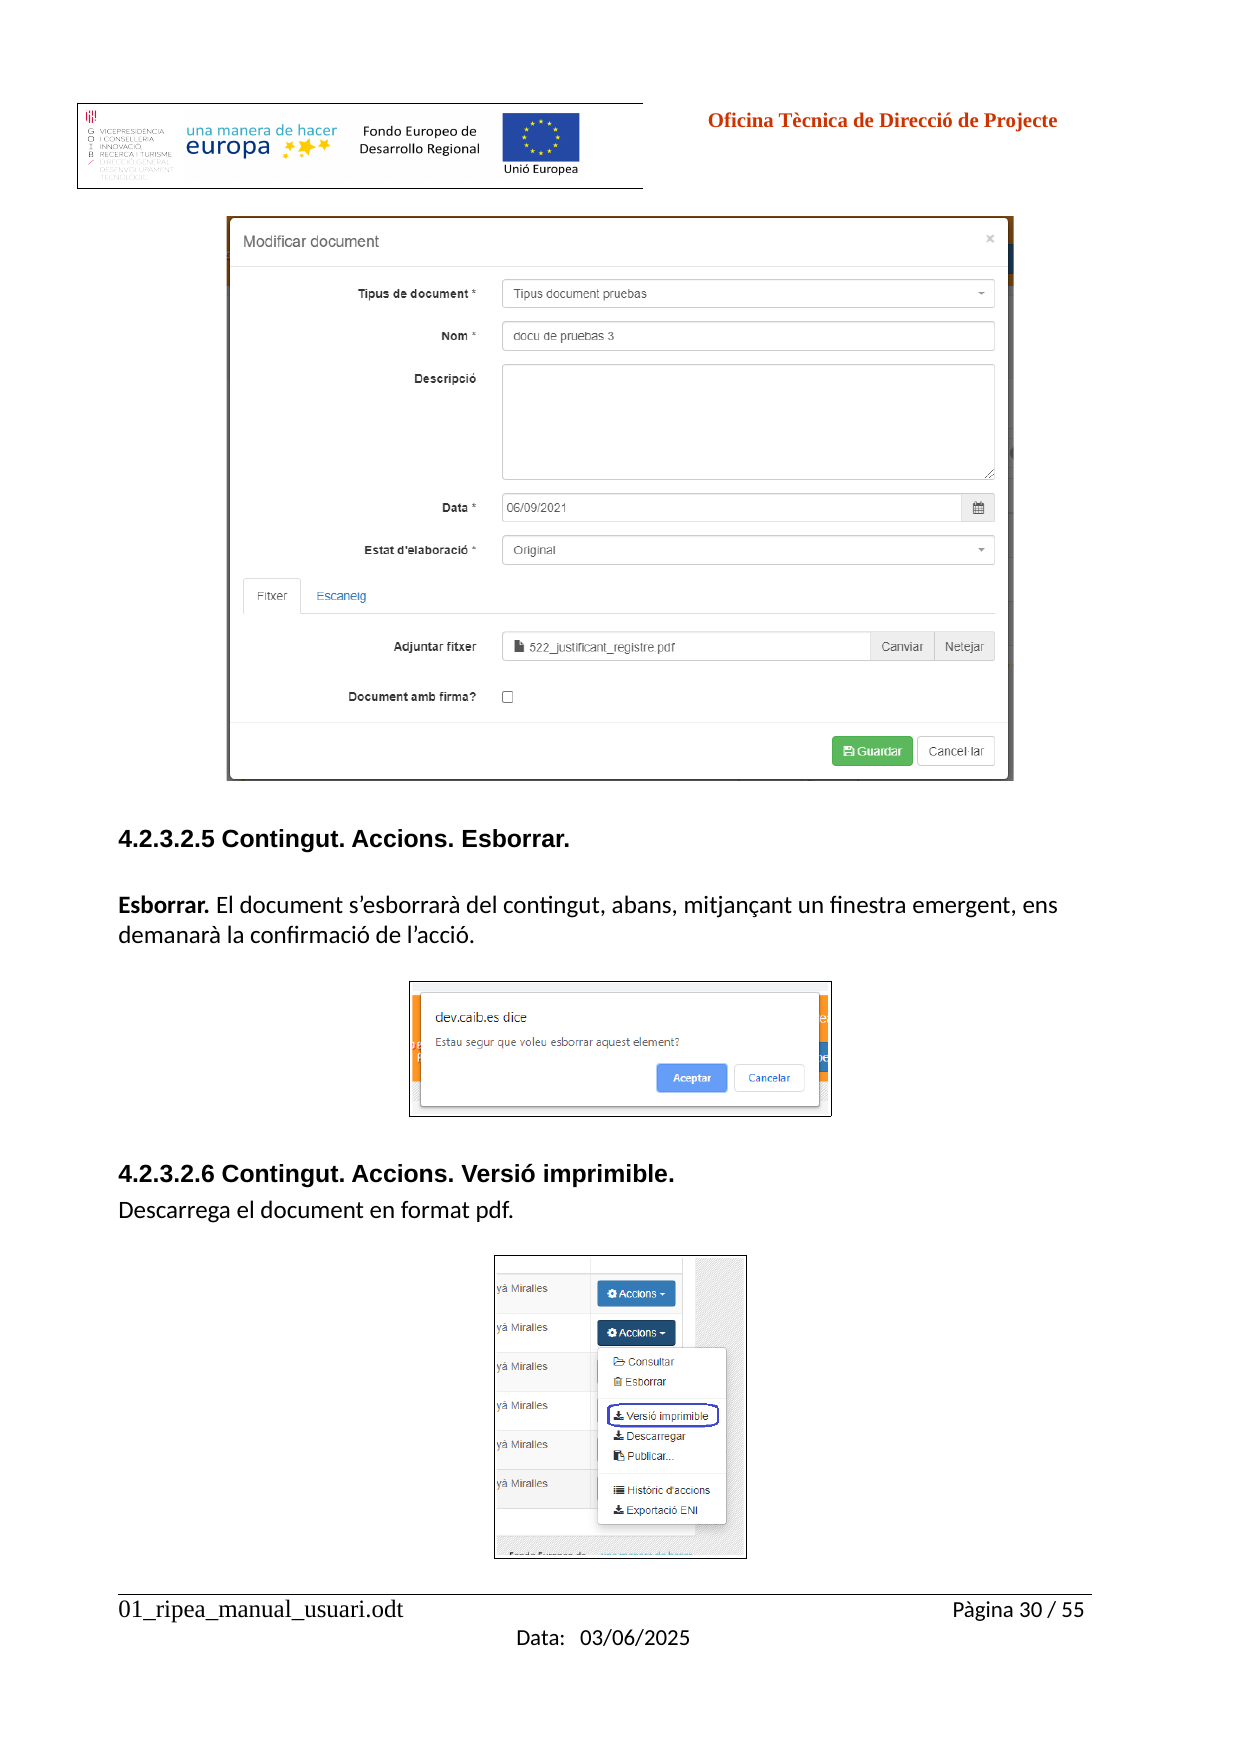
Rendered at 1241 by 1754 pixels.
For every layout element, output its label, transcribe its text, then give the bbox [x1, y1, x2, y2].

text Esborrar. El document s’esborrarà del contingut, abans, mitjançant un finestra emergent, ens demanarà la confirmació de l’acció. [118, 889, 1122, 950]
picture [184, 108, 585, 182]
picture [82, 108, 178, 182]
subtitle 4.2.3.2.5 Contingut. Accions. Esborrar. [118, 824, 1122, 852]
subtitle 4.2.3.2.6 Contingut. Accions. Versió imprimible. [118, 1159, 1122, 1188]
picture [226, 216, 1014, 781]
picture [496, 1258, 744, 1555]
picture [412, 983, 828, 1114]
text Descarrega el document en format pdf. [118, 1194, 1122, 1225]
